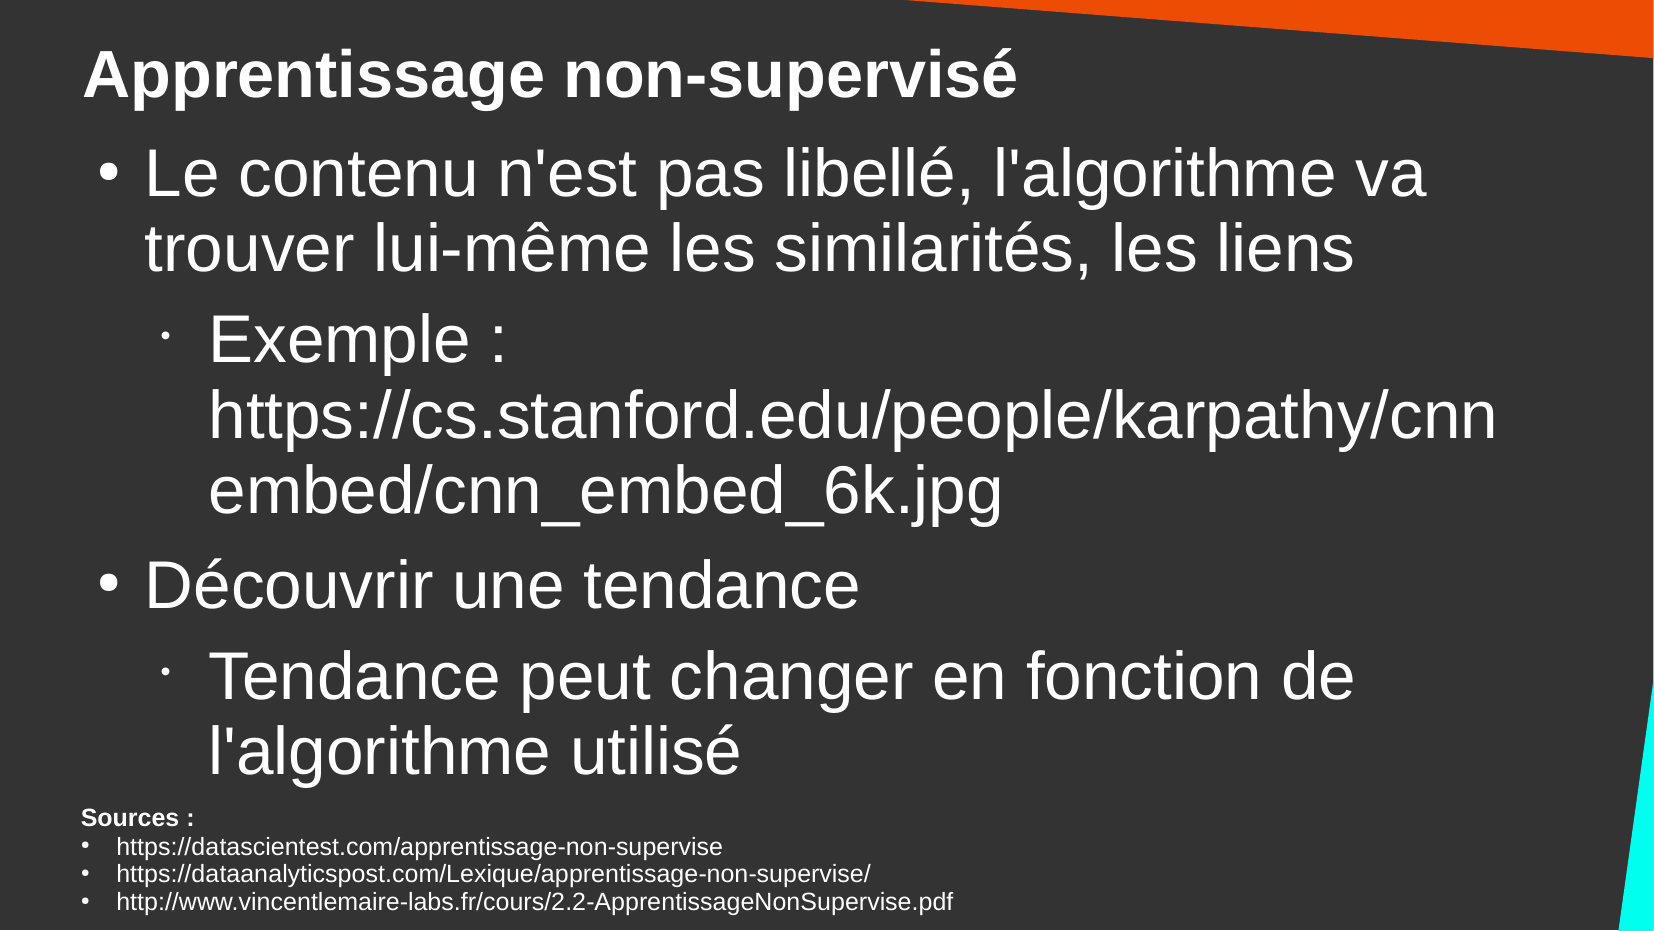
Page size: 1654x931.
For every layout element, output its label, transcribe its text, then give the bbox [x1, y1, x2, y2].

list Le contenu n'est pas libellé, l'algorithme va trouver lui-même les similarités, les liens Exemple : https://cs.stanford.edu/people/karpathy/cnnembed/cnn_embed_6k.jpg Découvrir une tendance Tendance peut changer en fonction de l'algorithme utilisé [80, 135, 1501, 804]
title Apprentissage non-supervisé [82, 37, 1571, 115]
text_box Sources : https://datascientest.com/apprentissage-non-supervise https://dataanalyticspost.com/Lexique/apprentissage-non-supervise/ http://www.vincentlemaire-labs.fr/cours/2.2-ApprentissageNonSupervise.pdf [66, 796, 1483, 924]
text_box [904, 0, 1654, 59]
text_box [1618, 675, 1654, 931]
